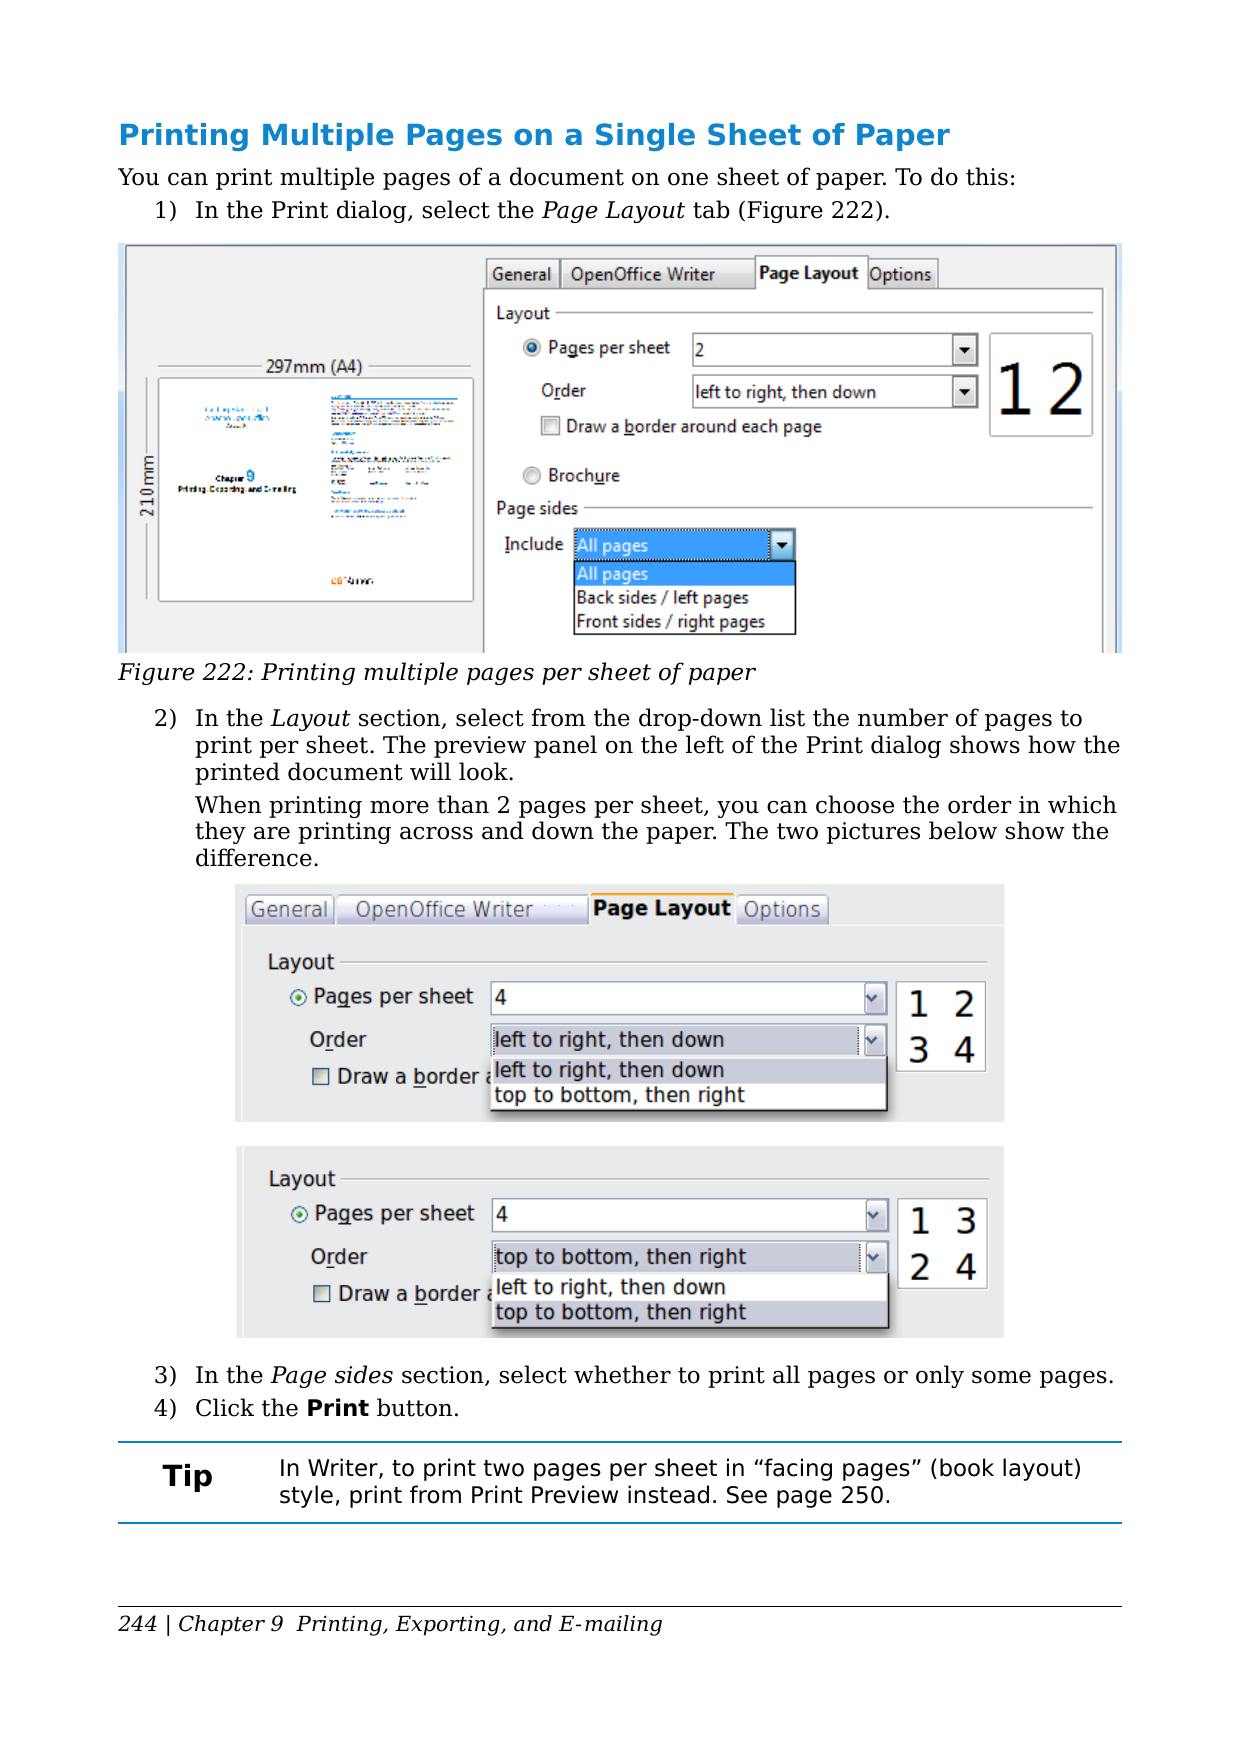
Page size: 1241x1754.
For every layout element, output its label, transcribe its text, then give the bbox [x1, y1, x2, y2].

list In the Print dialog, select the Page Layout tab (Figure 222). [177, 198, 1122, 224]
list Click the Print button. [177, 1395, 1122, 1422]
subtitle Printing Multiple Pages on a Single Sheet of Paper [118, 118, 1122, 152]
table_header Tip [118, 1443, 257, 1522]
list You can print multiple pages of a document on one sheet of paper. To do this: [118, 164, 1122, 191]
list When printing more than 2 pages per sheet, you can choose the order in which they are printing across and down the paper. The two pictures below show the difference. [195, 792, 1122, 872]
text Figure 222: Printing multiple pages per sheet of paper [118, 659, 1122, 685]
table_header In Writer, to print two pages per sheet in “facing pages” (book layout) style, print from Print Preview instead. See page 250. [258, 1443, 1122, 1522]
list In the Layout section, select from the drop-down list the number of pages to print per sheet. The preview panel on the left of the Print dialog shows how the printed document will look. [177, 706, 1122, 786]
list In the Page sides section, select whether to print all pages or only some pages. [177, 1362, 1122, 1389]
picture [235, 884, 1005, 1122]
picture [236, 1146, 1004, 1338]
picture [118, 243, 1123, 653]
